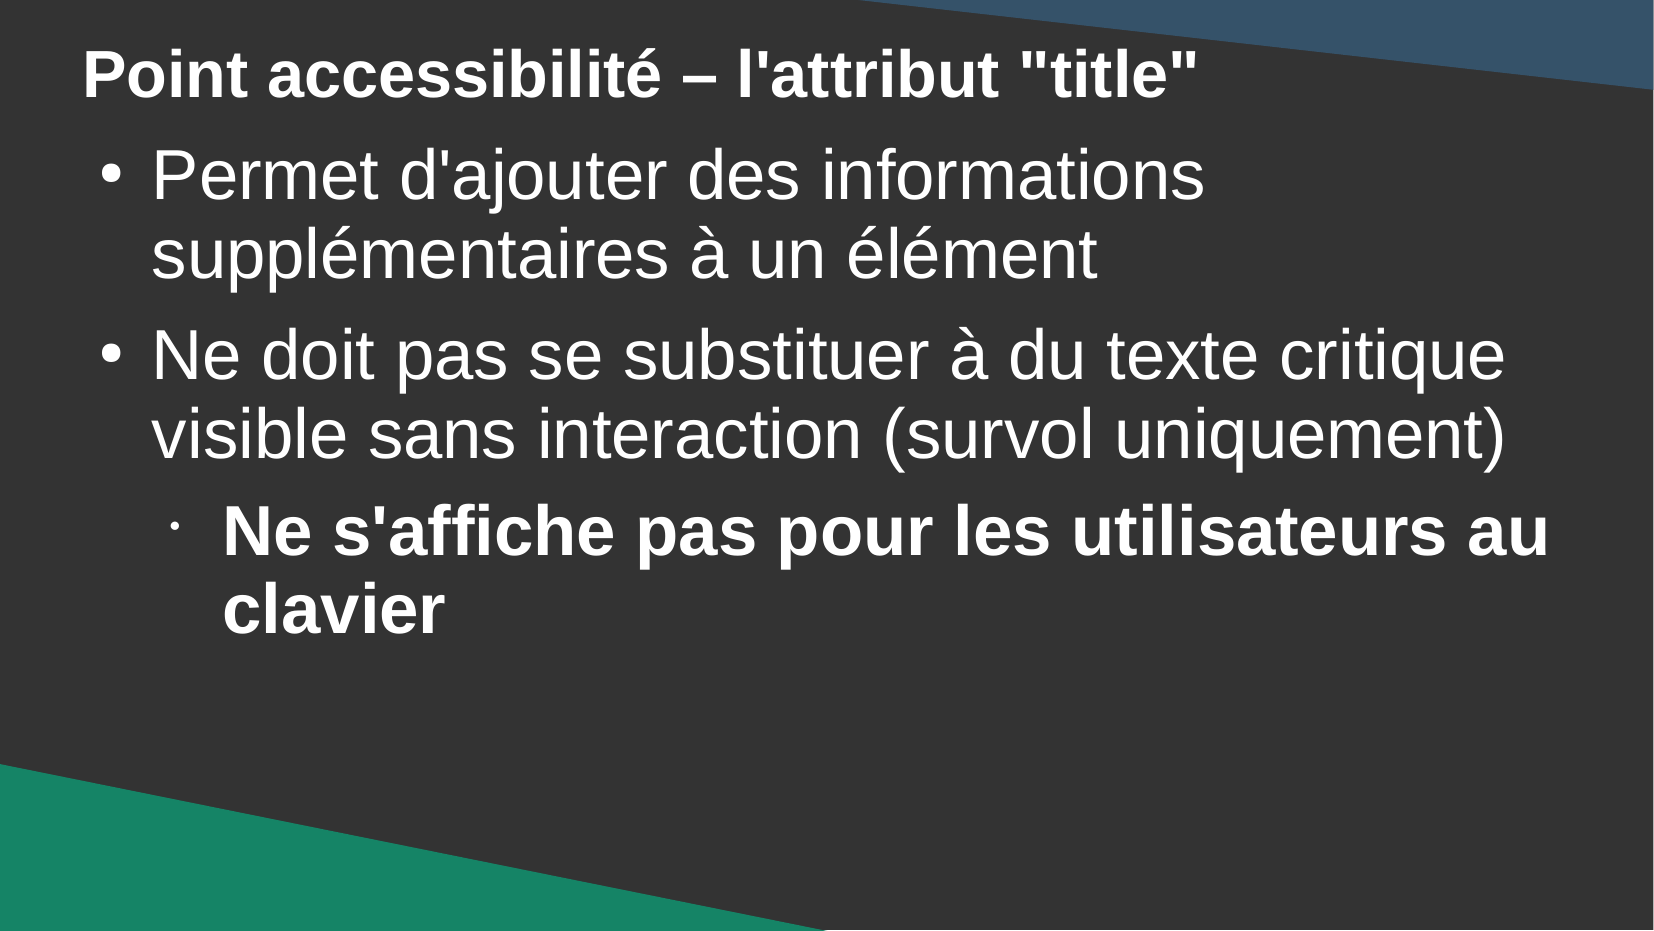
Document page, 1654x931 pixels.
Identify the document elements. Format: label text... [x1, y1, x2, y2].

text_box [0, 764, 828, 931]
title Point accessibilité – l'attribut "title" [82, 37, 1571, 122]
list Permet d'ajouter des informations supplémentaires à un élément Ne doit pas se substituer à du texte critique visible sans interaction (survol uniquement) Ne s'affiche pas pour les utilisateurs au clavier [80, 135, 1605, 780]
text_box [858, 0, 1654, 90]
